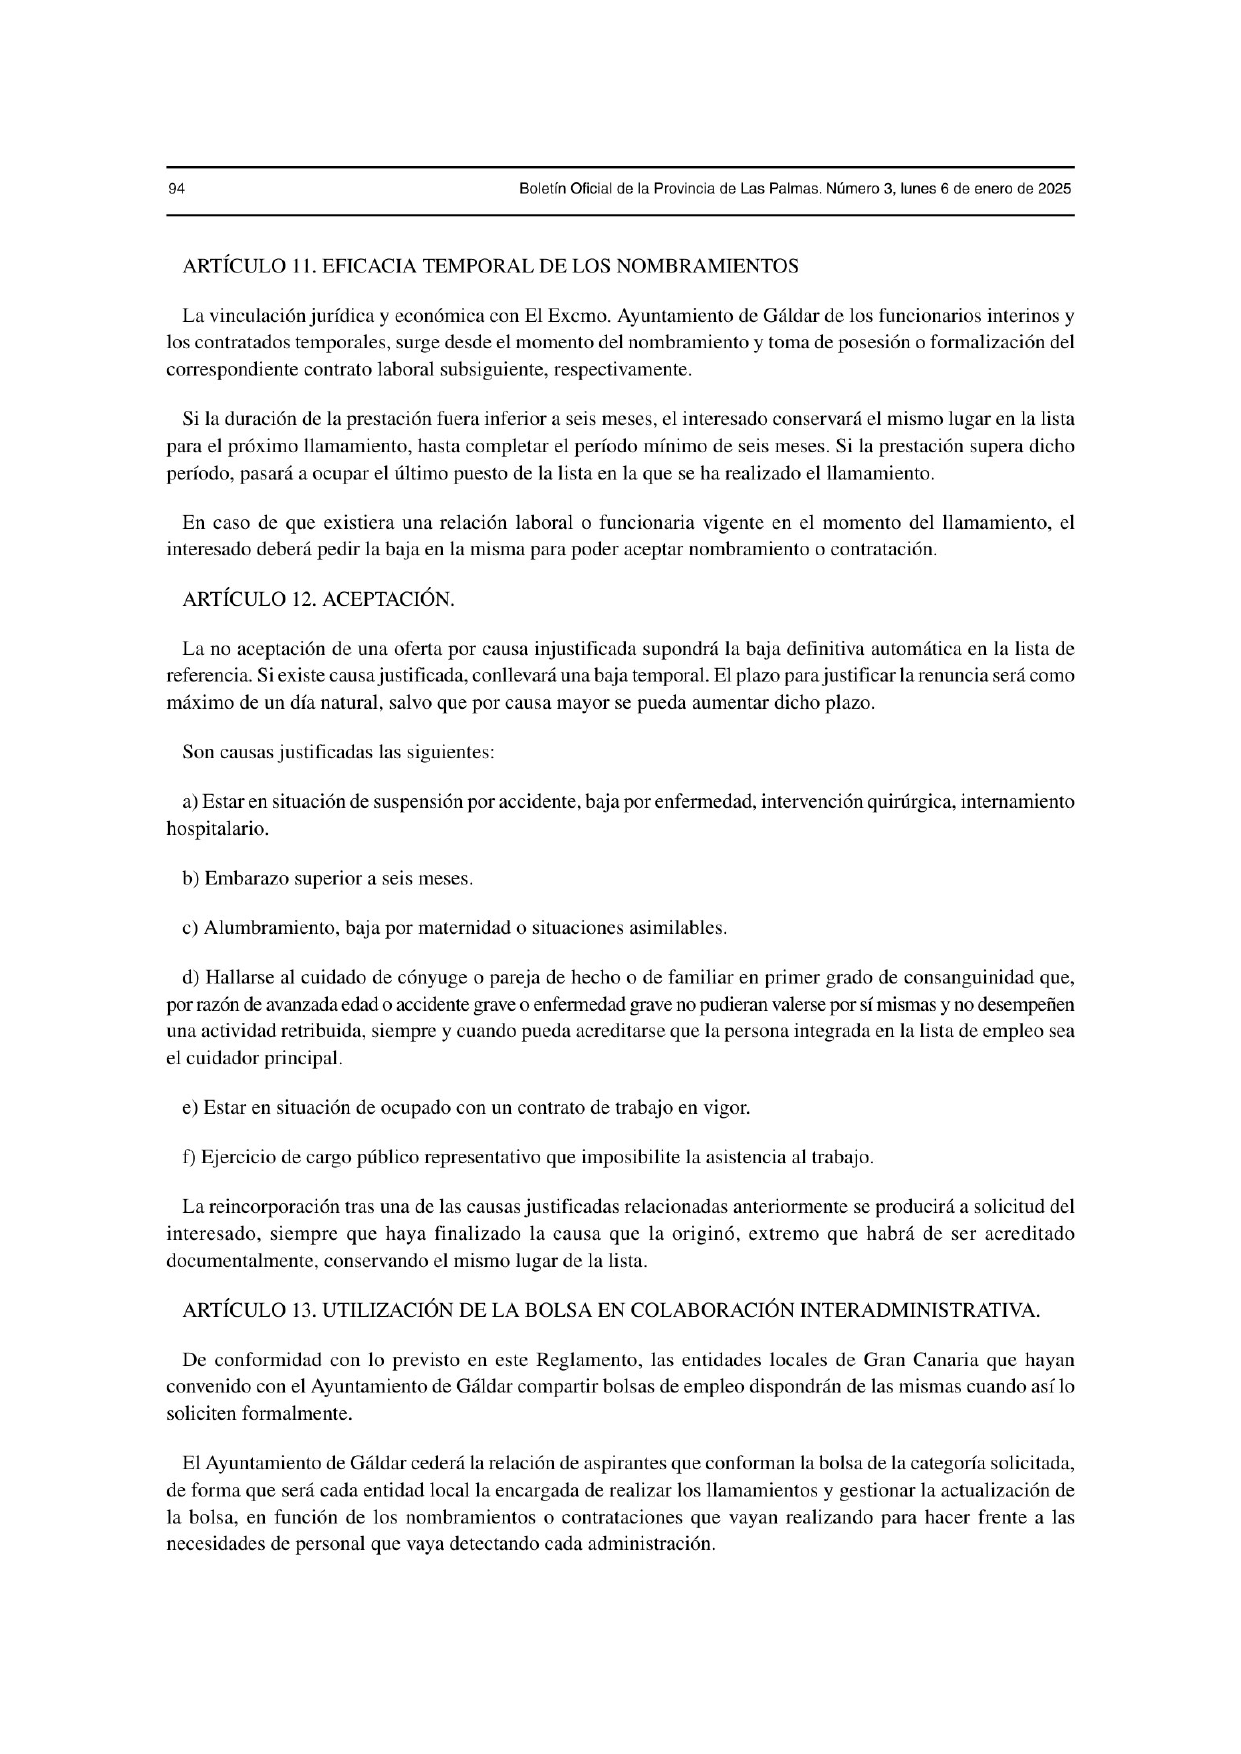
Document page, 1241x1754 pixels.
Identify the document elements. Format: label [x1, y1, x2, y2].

picture [59, 58, 1182, 1647]
